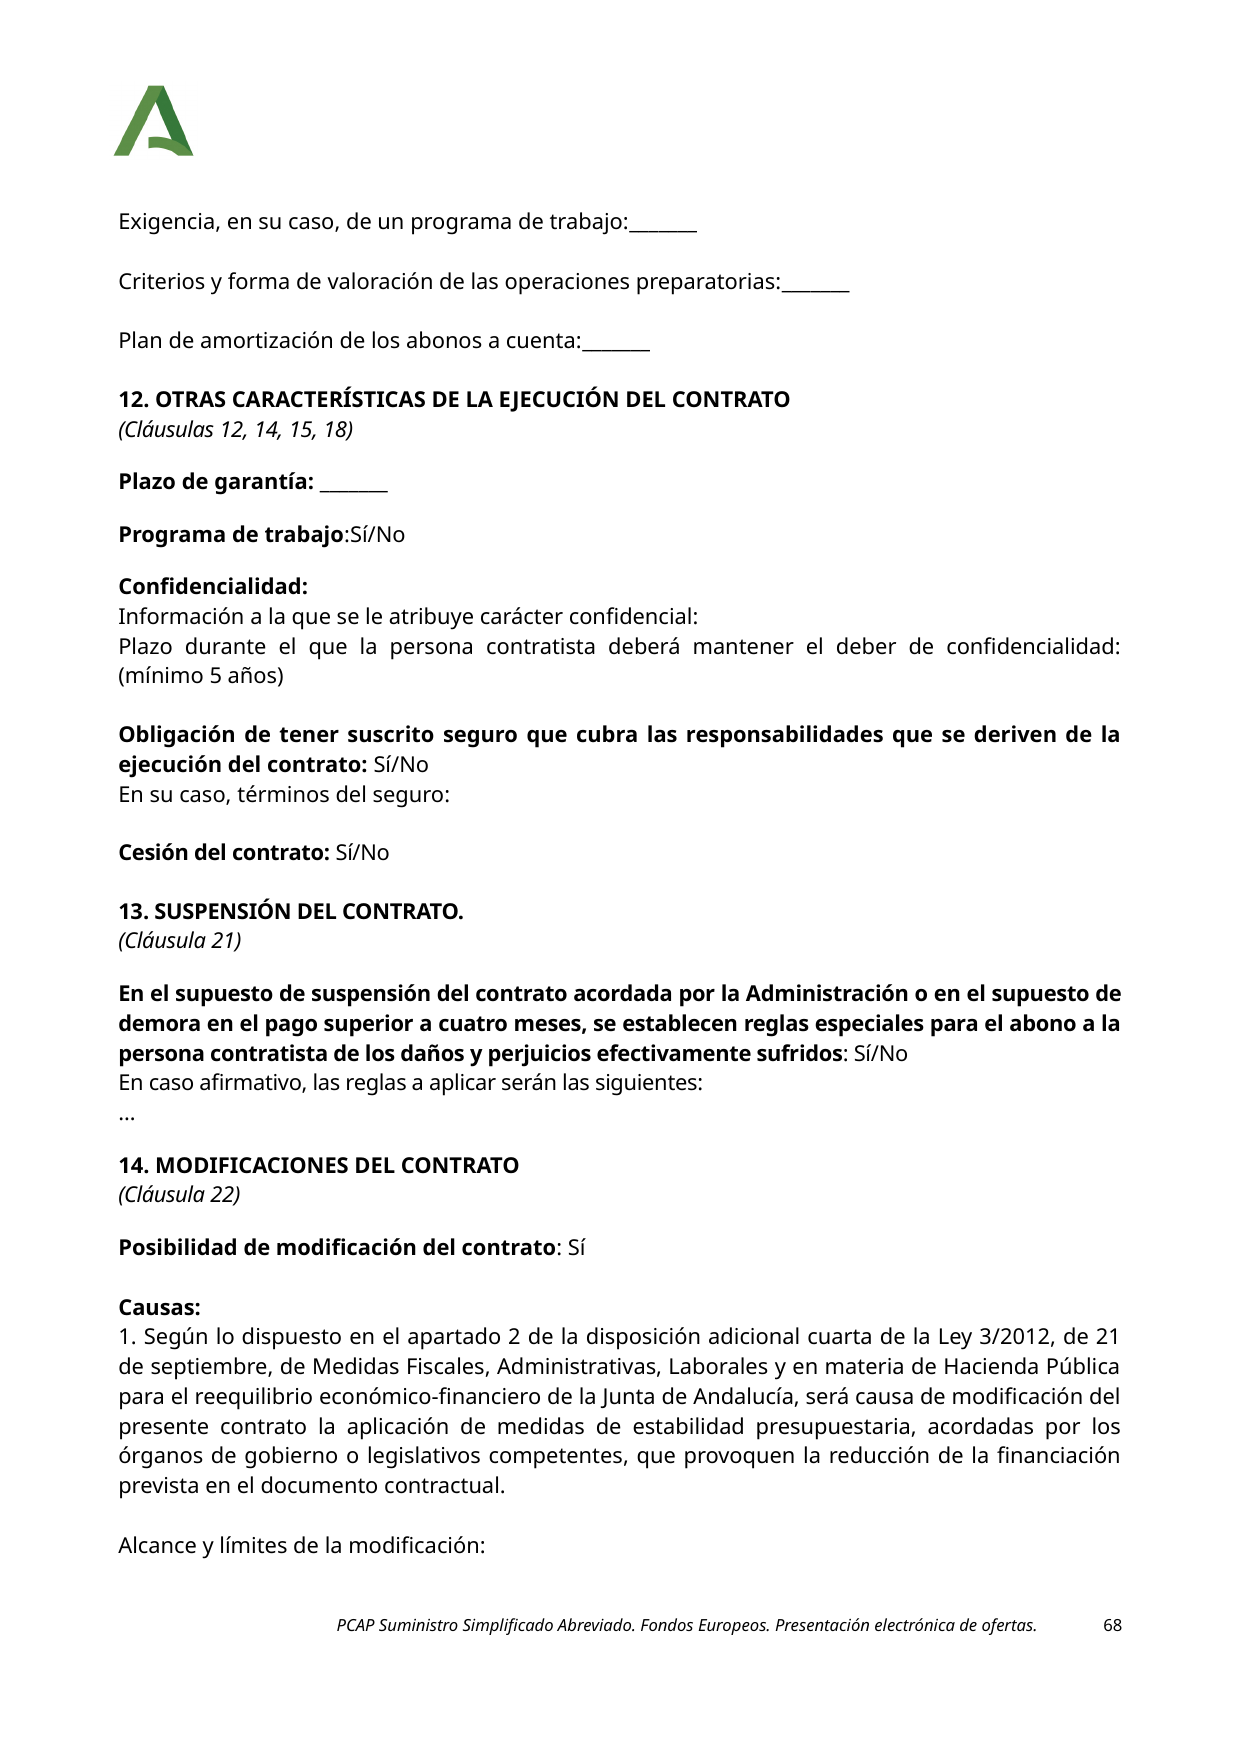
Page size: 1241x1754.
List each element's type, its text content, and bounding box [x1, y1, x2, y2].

text Exigencia, en su caso, de un programa de trabajo:_______ [118, 206, 1122, 236]
text 1. Según lo dispuesto en el apartado 2 de la disposición adicional cuarta de la Ley 3/2012, de 21 de septiembre, de Medidas Fiscales, Administrativas, Laborales y en materia de Hacienda Pública para el reequilibrio económico-financiero de la Junta de Andalucía, será causa de modificación del presente contrato la aplicación de medidas de estabilidad presupuestaria, acordadas por los órganos de gobierno o legislativos competentes, que provoquen la reducción de la financiación prevista en el documento contractual. [118, 1321, 1122, 1500]
text (Cláusula 21) [118, 926, 1122, 955]
text Información a la que se le atribuye carácter confidencial: [118, 601, 1122, 631]
text Plan de amortización de los abonos a cuenta:_______ [118, 325, 1122, 355]
text Posibilidad de modificación del contrato: Sí [118, 1232, 1122, 1262]
text Alcance y límites de la modificación: [118, 1530, 1122, 1560]
text Cesión del contrato: Sí/No [118, 837, 1122, 867]
text 14. MODIFICACIONES DEL CONTRATO [118, 1150, 1122, 1179]
text Programa de trabajo:Sí/No [118, 519, 1122, 548]
text Confidencialidad: [118, 571, 1122, 601]
text 12. OTRAS CARACTERÍSTICAS DE LA EJECUCIÓN DEL CONTRATO [118, 384, 1122, 414]
text (Cláusulas 12, 14, 15, 18) [118, 414, 1122, 443]
text (Cláusula 22) [118, 1179, 1122, 1209]
text En su caso, términos del seguro: [118, 779, 1122, 808]
text Criterios y forma de valoración de las operaciones preparatorias:_______ [118, 266, 1122, 296]
text En caso afirmativo, las reglas a aplicar serán las siguientes: [118, 1067, 1122, 1097]
text Obligación de tener suscrito seguro que cubra las responsabilidades que se deriven de la ejecución del contrato: Sí/No [118, 719, 1122, 779]
picture [109, 81, 198, 160]
text Causas: [118, 1292, 1122, 1321]
text Plazo durante el que la persona contratista deberá mantener el deber de confidencialidad: (mínimo 5 años) [118, 631, 1122, 690]
text En el supuesto de suspensión del contrato acordada por la Administración o en el supuesto de demora en el pago superior a cuatro meses, se establecen reglas especiales para el abono a la persona contratista de los daños y perjuicios efectivamente sufridos: Sí/No [118, 978, 1122, 1067]
text … [118, 1097, 1122, 1127]
text 13. SUSPENSIÓN DEL CONTRATO. [118, 896, 1122, 926]
text Plazo de garantía: _______ [118, 466, 1122, 496]
